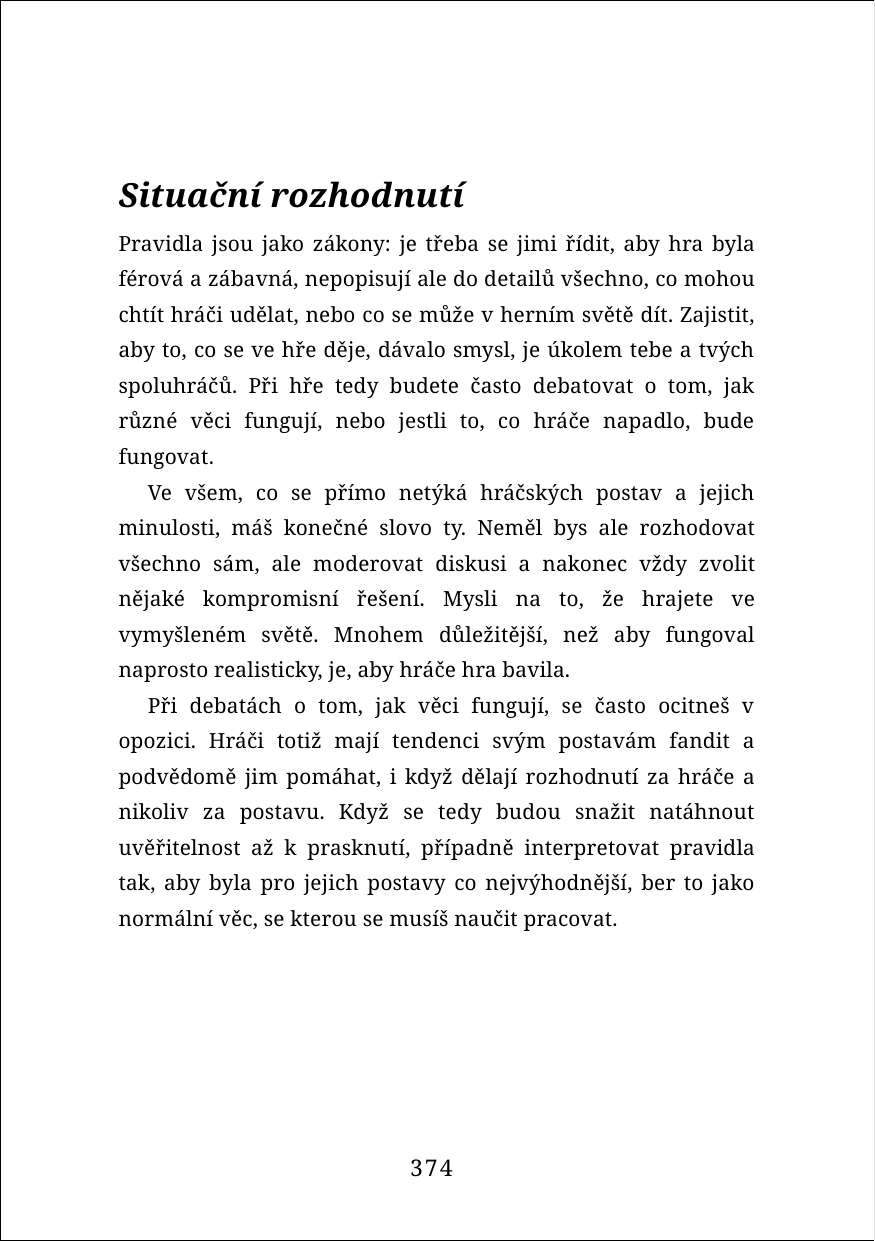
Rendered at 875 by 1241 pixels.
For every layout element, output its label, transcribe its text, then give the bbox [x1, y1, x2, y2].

text Pravidla jsou jako zákony: je třeba se jimi řídit, aby hra byla férová a zábavná, nepopisují ale do detailů všechno, co mohou chtít hráči udělat, nebo co se může v herním světě dít. Zajistit, aby to, co se ve hře děje, dávalo smysl, je úkolem tebe a tvých spoluhráčů. Při hře tedy budete často debatovat o tom, jak různé věci fungují, nebo jestli to, co hráče napadlo, bude fungovat. Ve všem, co se přímo netýká hráčských postav a jejich minulosti, máš konečné slovo ty. Neměl bys ale rozhodovat všechno sám, ale moderovat diskusi a nakonec vždy zvolit nějaké kompromisní řešení. Mysli na to, že hrajete ve vymyšleném světě. Mnohem důležitější, než aby fungoval naprosto realisticky, je, aby hráče hra bavila. Při debatách o tom, jak věci fungují, se často ocitneš v opozici. Hráči totiž mají tendenci svým postavám fandit a podvědomě jim pomáhat, i když dělají rozhodnutí za hráče a nikoliv za postavu. Když se tedy budou snažit natáhnout uvěřitelnost až k prasknutí, případně interpretovat pravidla tak, aby byla pro jejich postavy co nejvýhodnější, ber to jako normální věc, se kterou se musíš naučit pracovat. [118, 229, 756, 932]
subtitle Situační rozhodnutí [118, 172, 756, 217]
